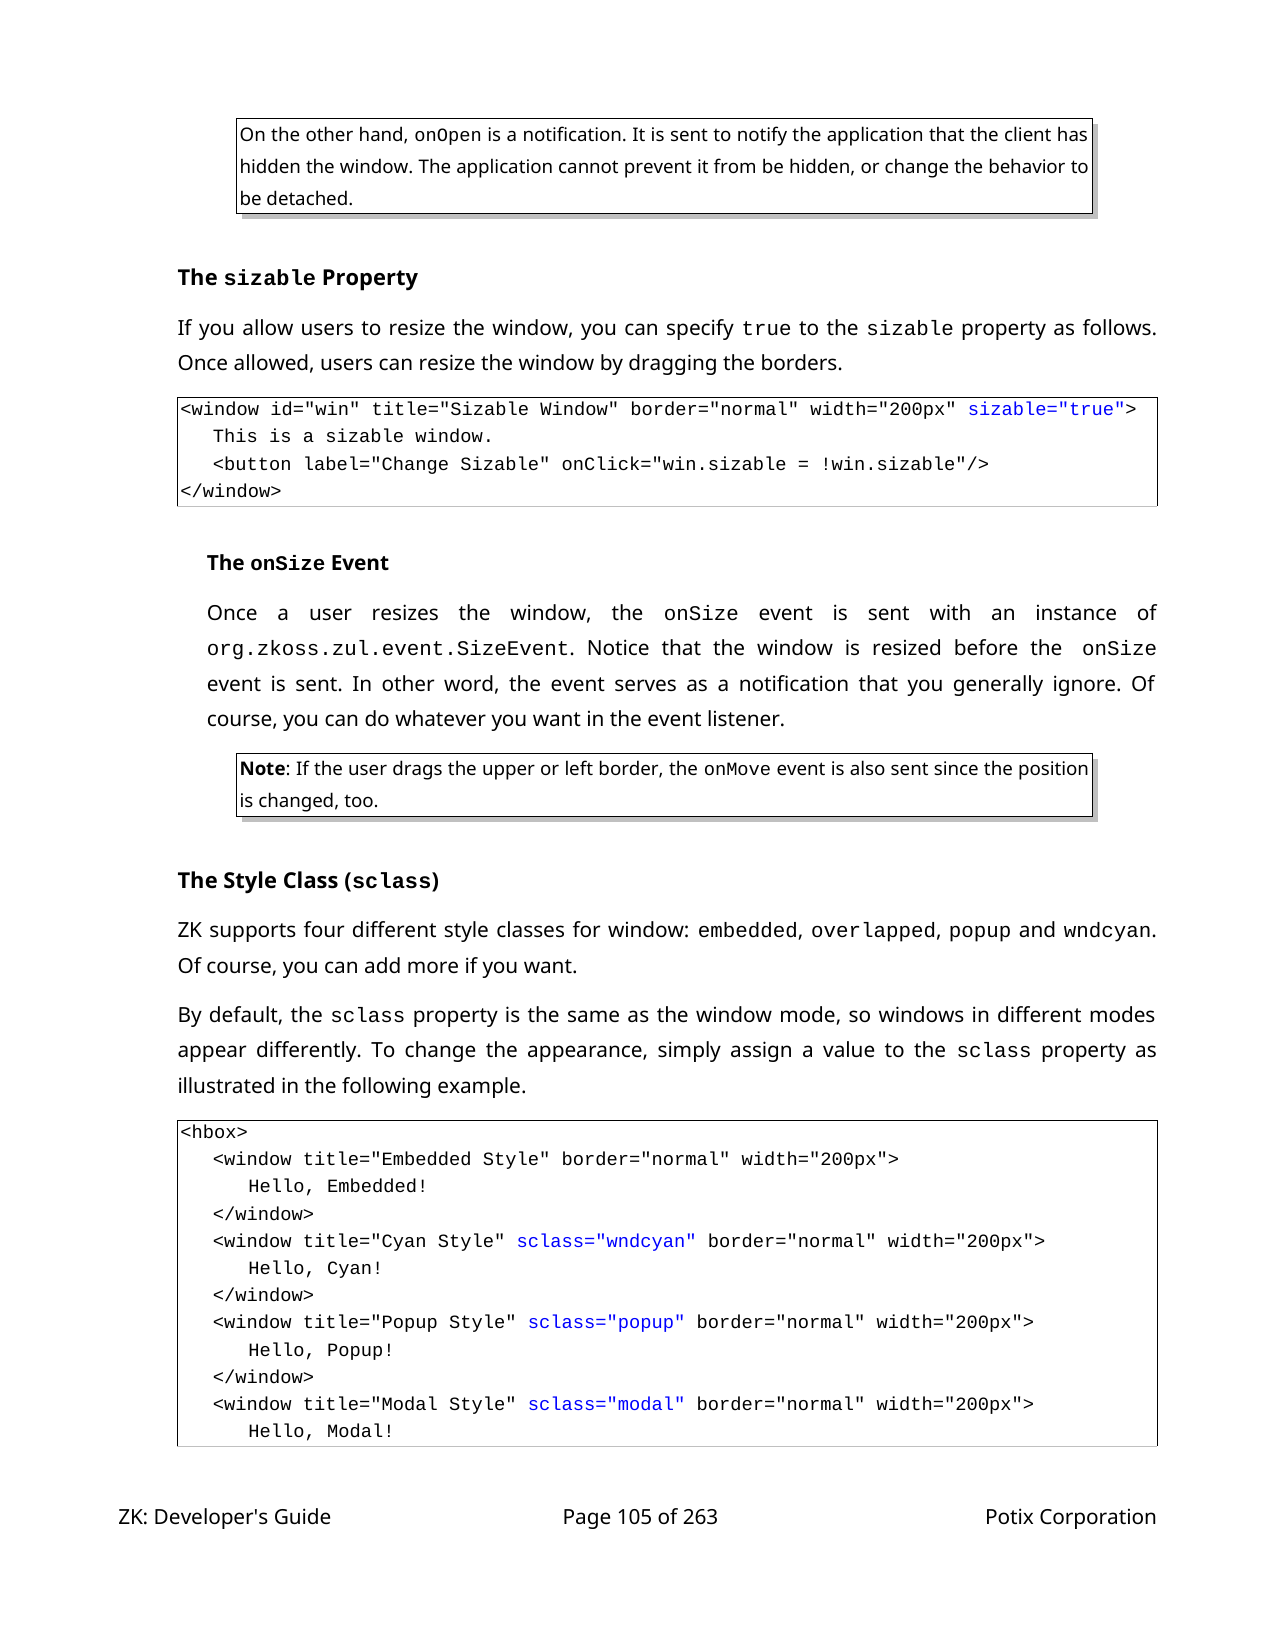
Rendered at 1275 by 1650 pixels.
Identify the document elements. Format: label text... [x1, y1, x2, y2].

text Hello, Embedded! [178, 1174, 1157, 1198]
text Hello, Modal! [178, 1419, 1157, 1446]
text Hello, Cyan! [178, 1256, 1157, 1280]
subtitle The onSize Event [207, 548, 1157, 577]
text </window> [178, 1364, 1157, 1389]
text ZK supports four different style classes for window: embedded, overlapped, popup and wndcyan. Of course, you can add more if you want. [177, 916, 1157, 979]
subtitle The sizable Property [177, 262, 1157, 292]
text <button label="Change Sizable" onClick="win.sizable = !win.sizable"/> [178, 452, 1157, 476]
text <window title="Modal Style" sclass="modal" border="normal" width="200px"> [178, 1392, 1157, 1416]
text <window id="win" title="Sizable Window" border="normal" width="200px" sizable="true"> [178, 398, 1157, 421]
text This is a sizable window. [178, 424, 1157, 449]
text By default, the sclass property is the same as the window mode, so windows in different modes appear differently. To change the appearance, simply assign a value to the sclass property as illustrated in the following example. [177, 1000, 1157, 1099]
text <window title="Embedded Style" border="normal" width="200px"> [178, 1147, 1157, 1171]
text <window title="Popup Style" sclass="popup" border="normal" width="200px"> [178, 1310, 1157, 1334]
text </window> [178, 1283, 1157, 1307]
subtitle The Style Class (sclass) [177, 865, 1157, 895]
text <window title="Cyan Style" sclass="wndcyan" border="normal" width="200px"> [178, 1229, 1157, 1253]
text On the other hand, onOpen is a notification. It is sent to notify the application that the client has hidden the window. The application cannot prevent it from be hidden, or change the behavior to be detached. [237, 119, 1092, 213]
text If you allow users to resize the window, you can specify true to the sizable property as follows. Once allowed, users can resize the window by dragging the borders. [177, 313, 1157, 377]
text Note: If the user drags the upper or left border, the onMove event is also sent since the position is changed, too. [237, 754, 1092, 816]
text <hbox> [178, 1121, 1157, 1144]
text Once a user resizes the window, the onSize event is sent with an instance of org.zkoss.zul.event.SizeEvent. Notice that the window is resized before the onSize event is sent. In other word, the event serves as a notification that you generally ignore. Of course, you can do whatever you want in the event listener. [207, 598, 1157, 732]
text Hello, Popup! [178, 1337, 1157, 1362]
text </window> [178, 1201, 1157, 1226]
text </window> [178, 479, 1157, 506]
